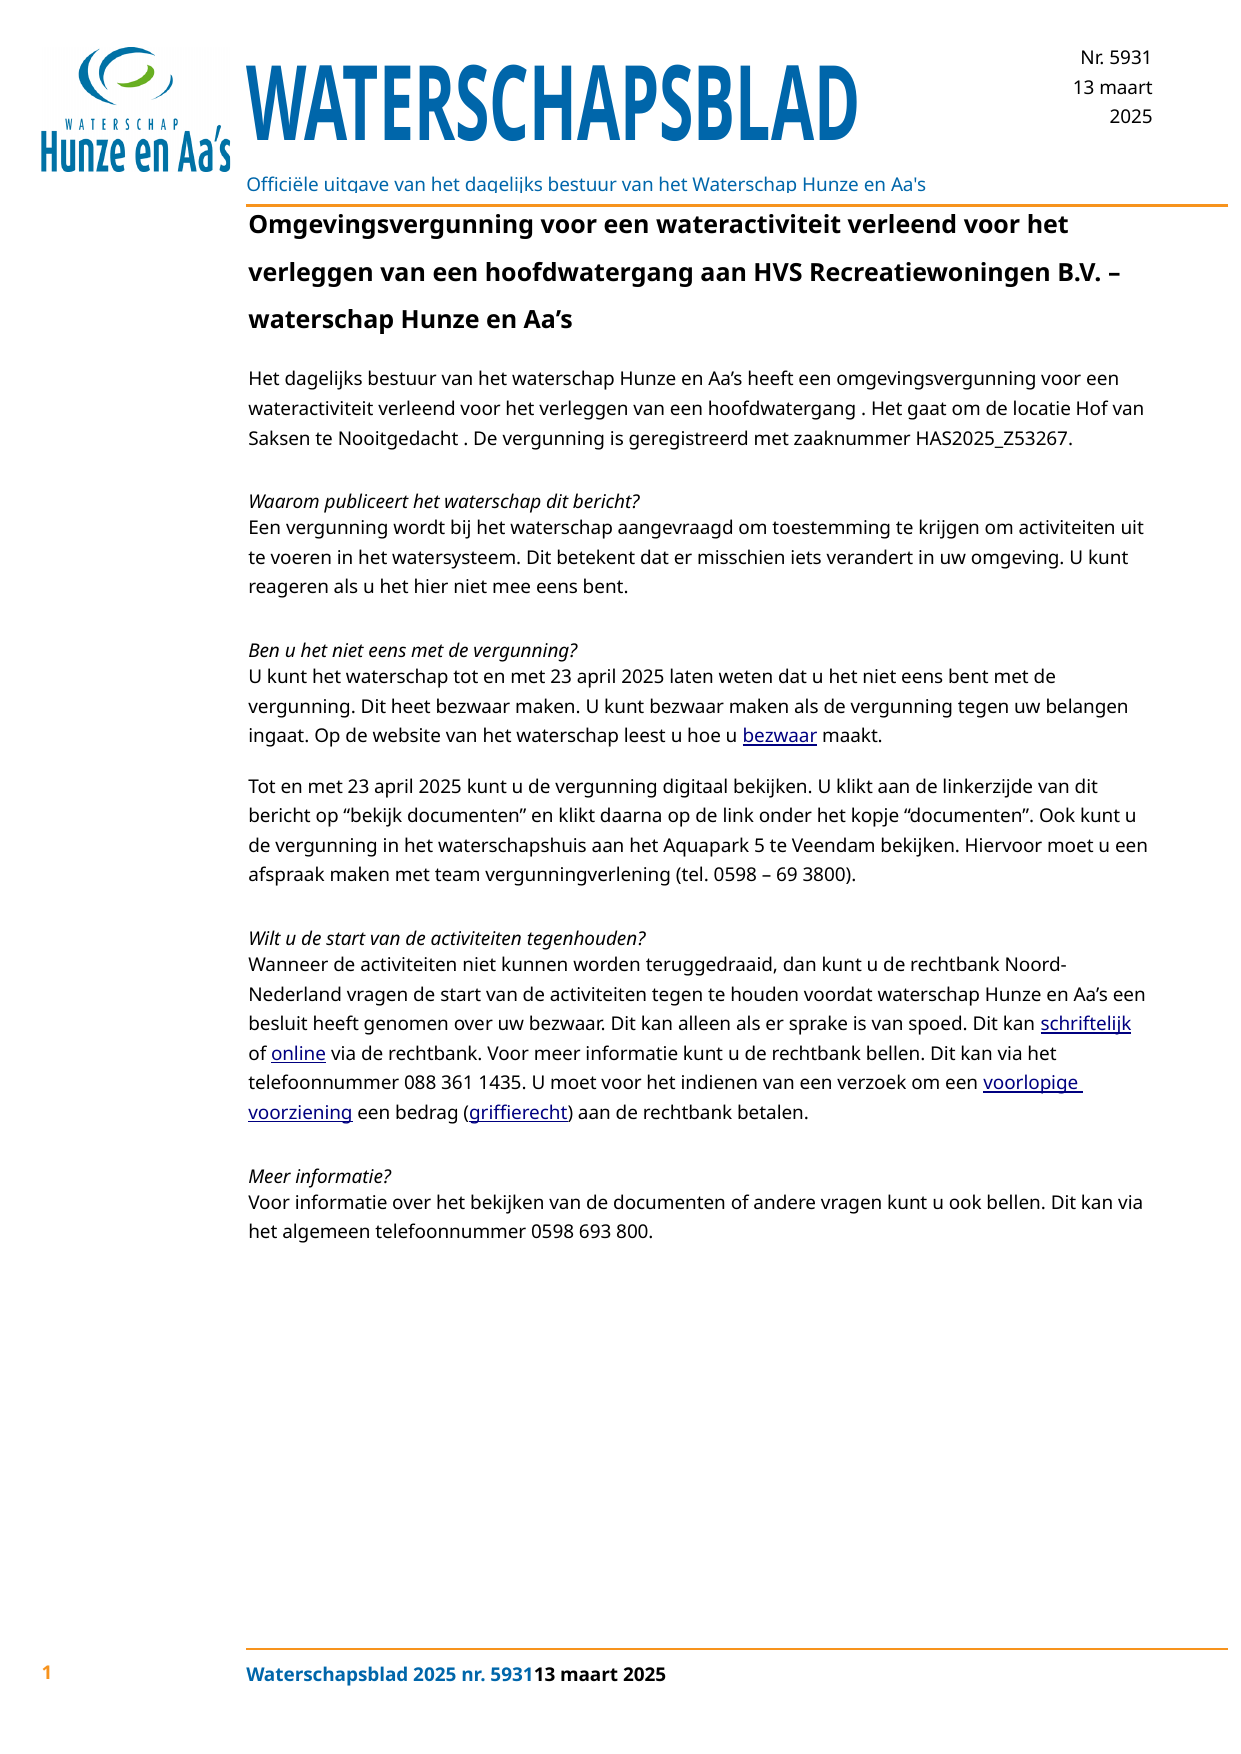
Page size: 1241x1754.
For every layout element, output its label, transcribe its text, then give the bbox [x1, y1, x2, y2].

text U kunt het waterschap tot en met 23 april 2025 laten weten dat u het niet eens bent met de vergunning. Dit heet bezwaar maken. U kunt bezwaar maken als de vergunning tegen uw belangen ingaat. Op de website van het waterschap leest u hoe u bezwaar maakt. [248, 663, 1152, 748]
picture [183, 163, 191, 172]
text Voor informatie over het bekijken van de documenten of andere vragen kunt u ook bellen. Dit kan via het algemeen telefoonnummer 0598 693 800. [248, 1189, 1152, 1244]
text Waarom publiceert het waterschap dit bericht? [248, 489, 1152, 514]
picture [226, 145, 231, 156]
text Meer informatie? [248, 1163, 1152, 1189]
text Wilt u de start van de activiteiten tegenhouden? [248, 926, 1152, 951]
picture [41, 47, 231, 172]
text Een vergunning wordt bij het waterschap aangevraagd om toestemming te krijgen om activiteiten uit te voeren in het watersysteem. Dit betekent dat er misschien iets verandert in uw omgeving. U kunt reageren als u het hier niet mee eens bent. [248, 514, 1152, 599]
text Het dagelijks bestuur van het waterschap Hunze en Aa’s heeft een omgevingsvergunning voor een wateractiviteit verleend voor het verleggen van een hoofdwatergang . Het gaat om de locatie Hof van Saksen te Nooitgedacht . De vergunning is geregistreerd met zaaknummer HAS2025_Z53267. [248, 366, 1152, 450]
picture [47, 154, 51, 172]
text Omgevingsvergunning voor een wateractiviteit verleend voor het verleggen van een hoofdwatergang aan HVS Recreatiewoningen B.V. – waterschap Hunze en Aa’s [248, 207, 1152, 336]
text Ben u het niet eens met de vergunning? [248, 637, 1152, 663]
text Wanneer de activiteiten niet kunnen worden teruggedraaid, dan kunt u de rechtbank Noord-Nederland vragen de start van de activiteiten tegen te houden voordat waterschap Hunze en Aa’s een besluit heeft genomen over uw bezwaar. Dit kan alleen als er sprake is van spoed. Dit kan schriftelijk of online via de rechtbank. Voor meer informatie kunt u de rechtbank bellen. Dit kan via het telefoonnummer 088 361 1435. U moet voor het indienen van een verzoek om een voorlopige voorziening een bedrag (griffierecht) aan de rechtbank betalen. [248, 951, 1152, 1125]
text Tot en met 23 april 2025 kunt u de vergunning digitaal bekijken. U klikt aan de linkerzijde van dit bericht op “bekijk documenten” en klikt daarna op de link onder het kopje “documenten”. Ook kunt u de vergunning in het waterschapshuis aan het Aquapark 5 te Veendam bekijken. Hiervoor moet u een afspraak maken met team vergunningverlening (tel. 0598 – 69 3800). [248, 773, 1152, 887]
